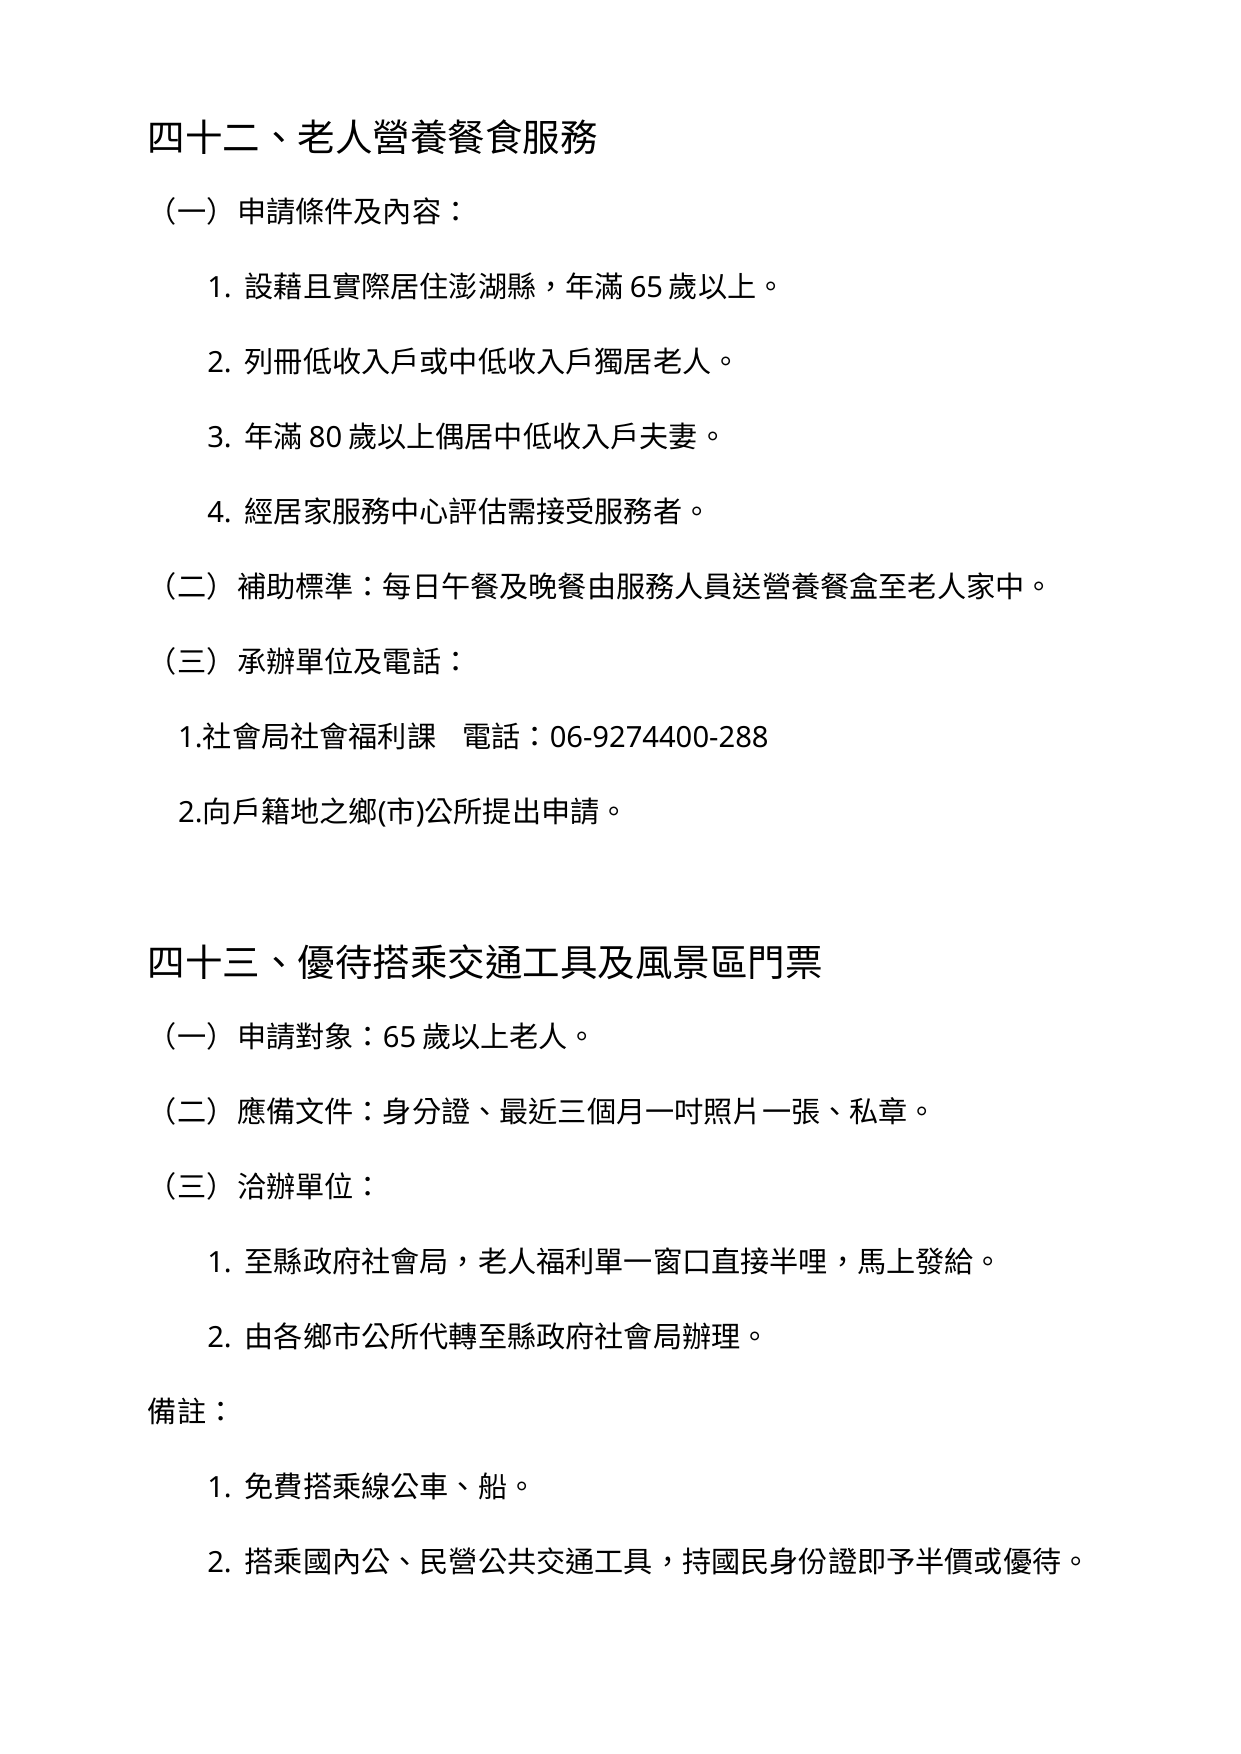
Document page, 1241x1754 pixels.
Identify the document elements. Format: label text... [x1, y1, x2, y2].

text 四十三、優待搭乘交通工具及風景區門票 [148, 922, 1092, 997]
list 承辦單位及電話： [148, 622, 1092, 697]
list 經居家服務中心評估需接受服務者。 [207, 472, 1092, 547]
list 至縣政府社會局，老人福利單一窗口直接半哩，馬上發給。 [207, 1222, 1092, 1297]
list 列冊低收入戶或中低收入戶獨居老人。 [207, 322, 1092, 397]
text 四十二、老人營養餐食服務 [148, 97, 1092, 172]
text 1.社會局社會福利課 電話：06-9274400-288 [148, 697, 1092, 772]
list 設藉且實際居住澎湖縣，年滿65歲以上。 [207, 247, 1092, 322]
list 年滿80歲以上偶居中低收入戶夫妻。 [207, 397, 1092, 472]
list 申請條件及內容： [148, 172, 1092, 247]
list 搭乘國內公、民營公共交通工具，持國民身份證即予半價或優待。 [207, 1522, 1092, 1597]
list 補助標準：每日午餐及晚餐由服務人員送營養餐盒至老人家中。 [148, 547, 1092, 622]
list 申請對象：65歲以上老人。 [148, 997, 1092, 1072]
text 2.向戶籍地之鄉(市)公所提出申請。 [148, 772, 1092, 847]
list 由各鄉市公所代轉至縣政府社會局辦理。 [207, 1297, 1092, 1372]
text 備註： [148, 1372, 1092, 1447]
list 應備文件：身分證、最近三個月一吋照片一張、私章。 [148, 1072, 1092, 1147]
list 免費搭乘線公車、船。 [207, 1447, 1092, 1522]
list 洽辦單位： [148, 1147, 1092, 1222]
